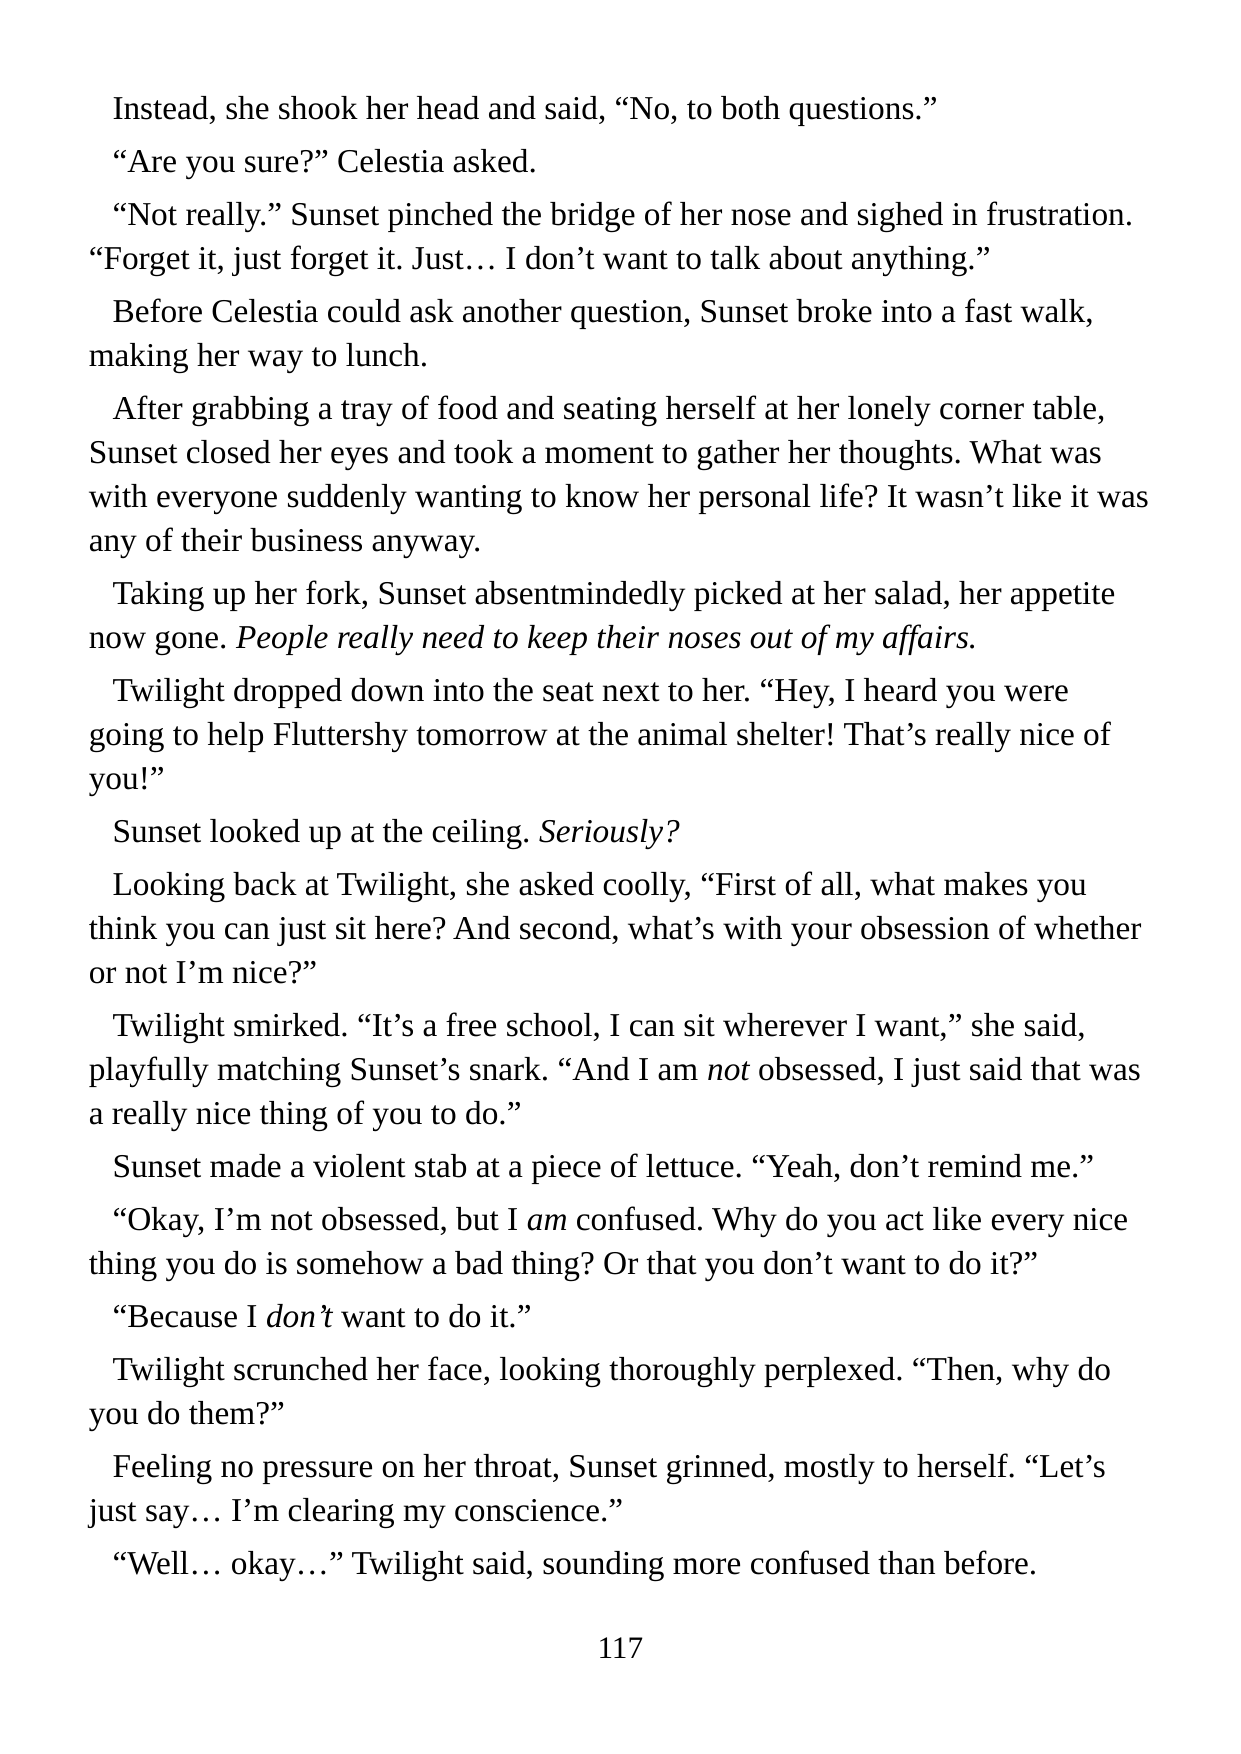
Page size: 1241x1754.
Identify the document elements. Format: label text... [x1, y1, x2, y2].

text Sunset looked up at the ceiling. Seriously? [88, 811, 1152, 850]
text Twilight dropped down into the seat next to her. “Hey, I heard you were going to help Fluttershy tomorrow at the animal shelter! That’s really nice of you!” [88, 670, 1152, 797]
text “Okay, I’m not obsessed, but I am confused. Why do you act like every nice thing you do is somehow a bad thing? Or that you don’t want to do it?” [88, 1199, 1152, 1282]
text Looking back at Twilight, she asked coolly, “First of all, what makes you think you can just sit here? And second, what’s with your obsession of whether or not I’m nice?” [88, 864, 1152, 991]
text “Because I don’t want to do it.” [88, 1296, 1152, 1335]
text “Not really.” Sunset pinched the bridge of her nose and sighed in frustration. “Forget it, just forget it. Just… I don’t want to talk about anything.” [88, 194, 1152, 277]
text After grabbing a tray of food and seating herself at her lonely corner table, Sunset closed her eyes and took a moment to gather her thoughts. What was with everyone suddenly wanting to know her personal life? It wasn’t like it was any of their business anyway. [88, 388, 1152, 559]
text Twilight smirked. “It’s a free school, I can sit wherever I want,” she said, playfully matching Sunset’s snark. “And I am not obsessed, I just said that was a really nice thing of you to do.” [88, 1005, 1152, 1132]
text “Well… okay…” Twilight said, sounding more confused than before. [88, 1543, 1152, 1582]
text “Are you sure?” Celestia asked. [88, 141, 1152, 180]
text Instead, she shook her head and said, “No, to both questions.” [88, 88, 1152, 127]
text Taking up her fork, Sunset absentmindedly picked at her salad, her appetite now gone. People really need to keep their noses out of my affairs. [88, 573, 1152, 656]
text Twilight scrunched her face, looking thoroughly perplexed. “Then, why do you do them?” [88, 1349, 1152, 1432]
text Before Celestia could ask another question, Sunset broke into a fast walk, making her way to lunch. [88, 291, 1152, 374]
text Sunset made a violent stab at a piece of lettuce. “Yeah, don’t remind me.” [88, 1146, 1152, 1185]
text Feeling no pressure on her throat, Sunset grinned, mostly to herself. “Let’s just say… I’m clearing my conscience.” [88, 1446, 1152, 1529]
